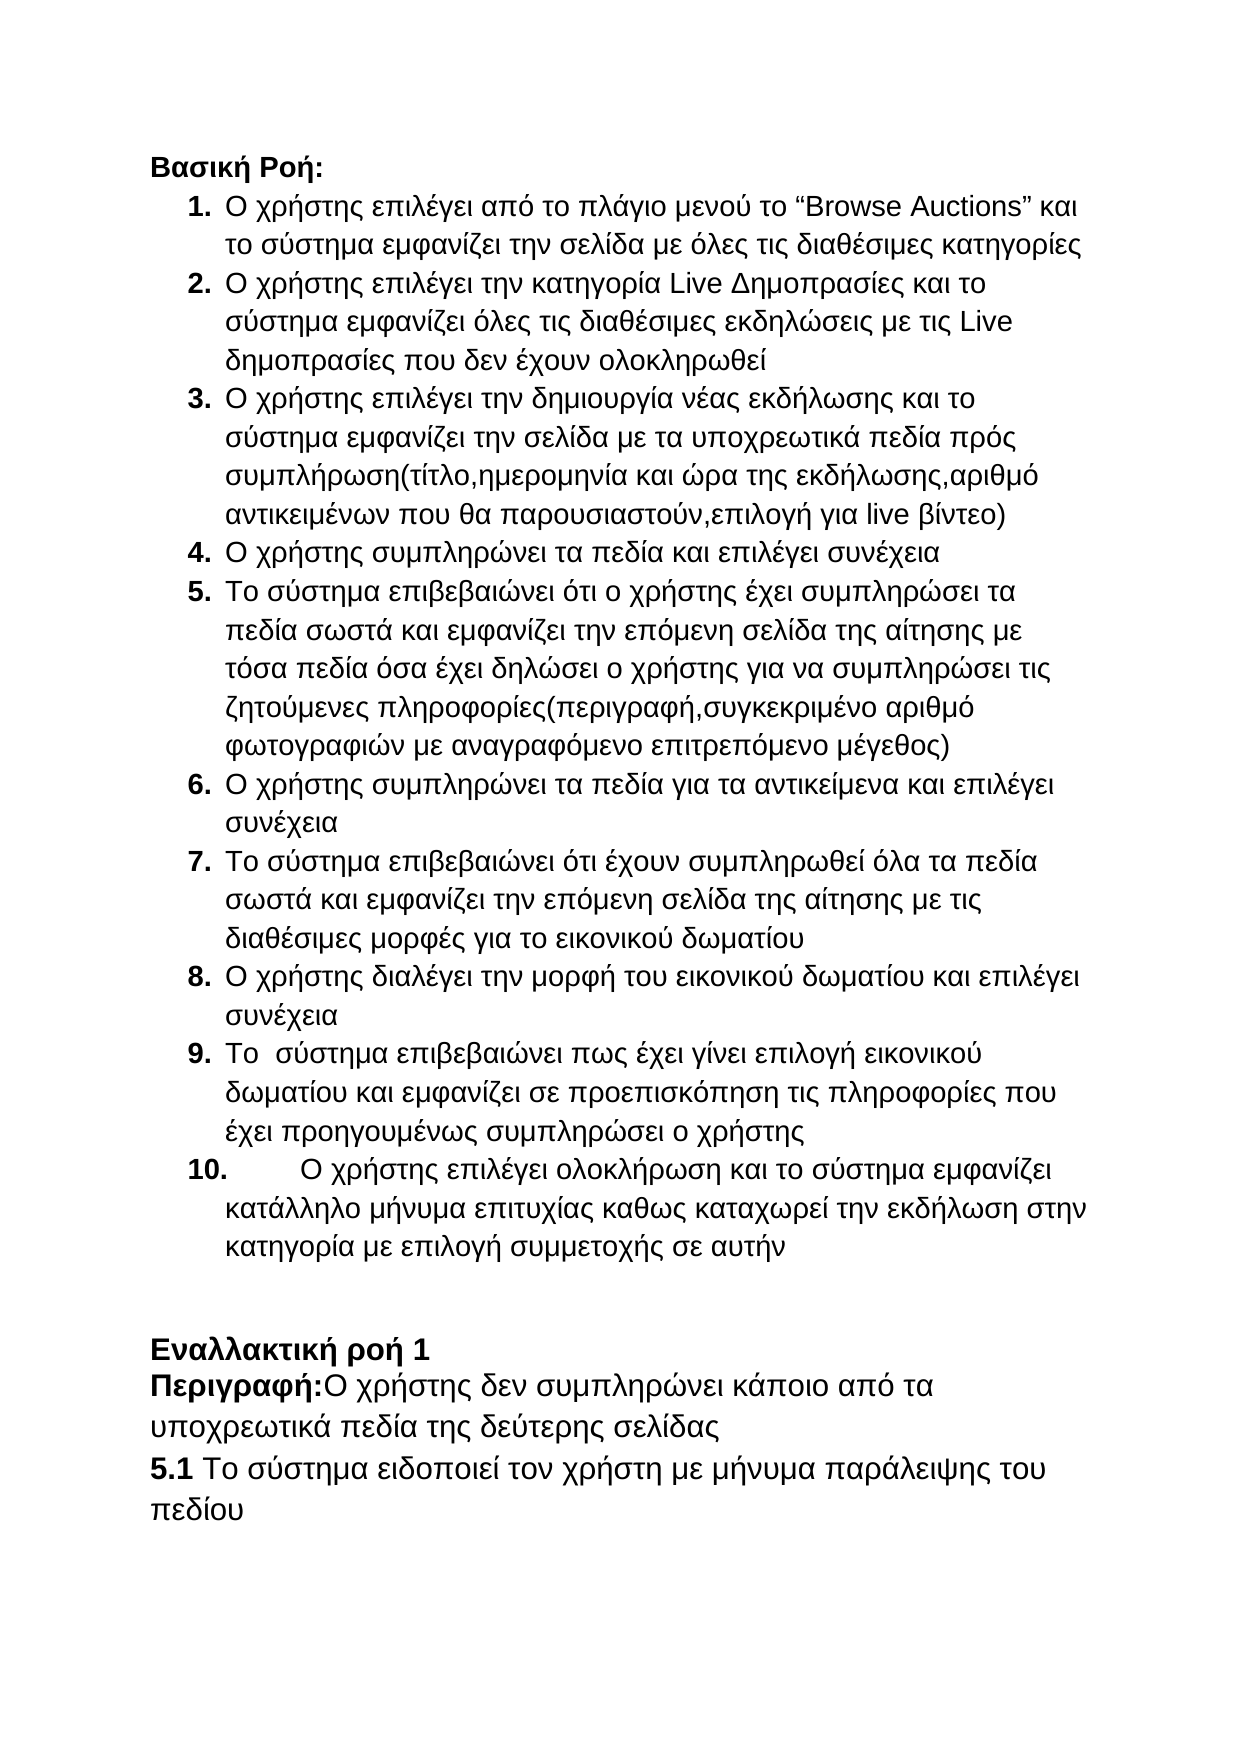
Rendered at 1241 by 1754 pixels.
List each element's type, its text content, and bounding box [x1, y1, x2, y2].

list Ο χρήστης συμπληρώνει τα πεδία για τα αντικείμενα και επιλέγει συνέχεια [187, 767, 1090, 839]
list Το σύστημα επιβεβαιώνει ότι ο χρήστης έχει συμπληρώσει τα πεδία σωστά και εμφανίζει την επόμενη σελίδα της αίτησης με τόσα πεδία όσα έχει δηλώσει ο χρήστης για να συμπληρώσει τις ζητούμενες πληροφορίες(περιγραφή,συγκεκριμένο αριθμό φωτογραφιών με αναγραφόμενο επιτρεπόμενο μέγεθος) [187, 574, 1090, 762]
list Ο χρήστης επιλέγει από το πλάγιο μενού το “Browse Auctions” και το σύστημα εμφανίζει την σελίδα με όλες τις διαθέσιμες κατηγορίες [187, 188, 1090, 261]
text Περιγραφή:Ο χρήστης δεν συμπληρώνει κάποιο από τα υποχρεωτικά πεδία της δεύτερης σελίδας [150, 1367, 1090, 1444]
list Ο χρήστης επιλέγει την κατηγορία Live Δημοπρασίες και το σύστημα εμφανίζει όλες τις διαθέσιμες εκδηλώσεις με τις Live δημοπρασίες που δεν έχουν ολοκληρωθεί [187, 266, 1090, 376]
text Εναλλακτική ροή 1 [150, 1331, 1090, 1367]
list Το σύστημα επιβεβαιώνει πως έχει γίνει επιλογή εικονικού δωματίου και εμφανίζει σε προεπισκόπηση τις πληροφορίες που έχει προηγουμένως συμπληρώσει ο χρήστης [187, 1036, 1090, 1147]
list Ο χρήστης συμπληρώνει τα πεδία και επιλέγει συνέχεια [187, 535, 1090, 569]
text 5.1 Το σύστημα ειδοποιεί τον χρήστη με μήνυμα παράλειψης του πεδίου [150, 1450, 1090, 1527]
text Βασική Ροή: [150, 150, 1090, 183]
list Ο χρήστης επιλέγει ολοκλήρωση και το σύστημα εμφανίζει κατάλληλο μήνυμα επιτυχίας καθως καταχωρεί την εκδήλωση στην κατηγορία με επιλογή συμμετοχής σε αυτήν [187, 1152, 1090, 1263]
list Ο χρήστης διαλέγει την μορφή του εικονικού δωματίου και επιλέγει συνέχεια [187, 959, 1090, 1031]
list Ο χρήστης επιλέγει την δημιουργία νέας εκδήλωσης και το σύστημα εμφανίζει την σελίδα με τα υποχρεωτικά πεδία πρός συμπλήρωση(τίτλο,ημερομηνία και ώρα της εκδήλωσης,αριθμό αντικειμένων που θα παρουσιαστούν,επιλογή για live βίντεο) [187, 381, 1090, 530]
list Το σύστημα επιβεβαιώνει ότι έχουν συμπληρωθεί όλα τα πεδία σωστά και εμφανίζει την επόμενη σελίδα της αίτησης με τις διαθέσιμες μορφές για το εικονικού δωματίου [187, 844, 1090, 954]
